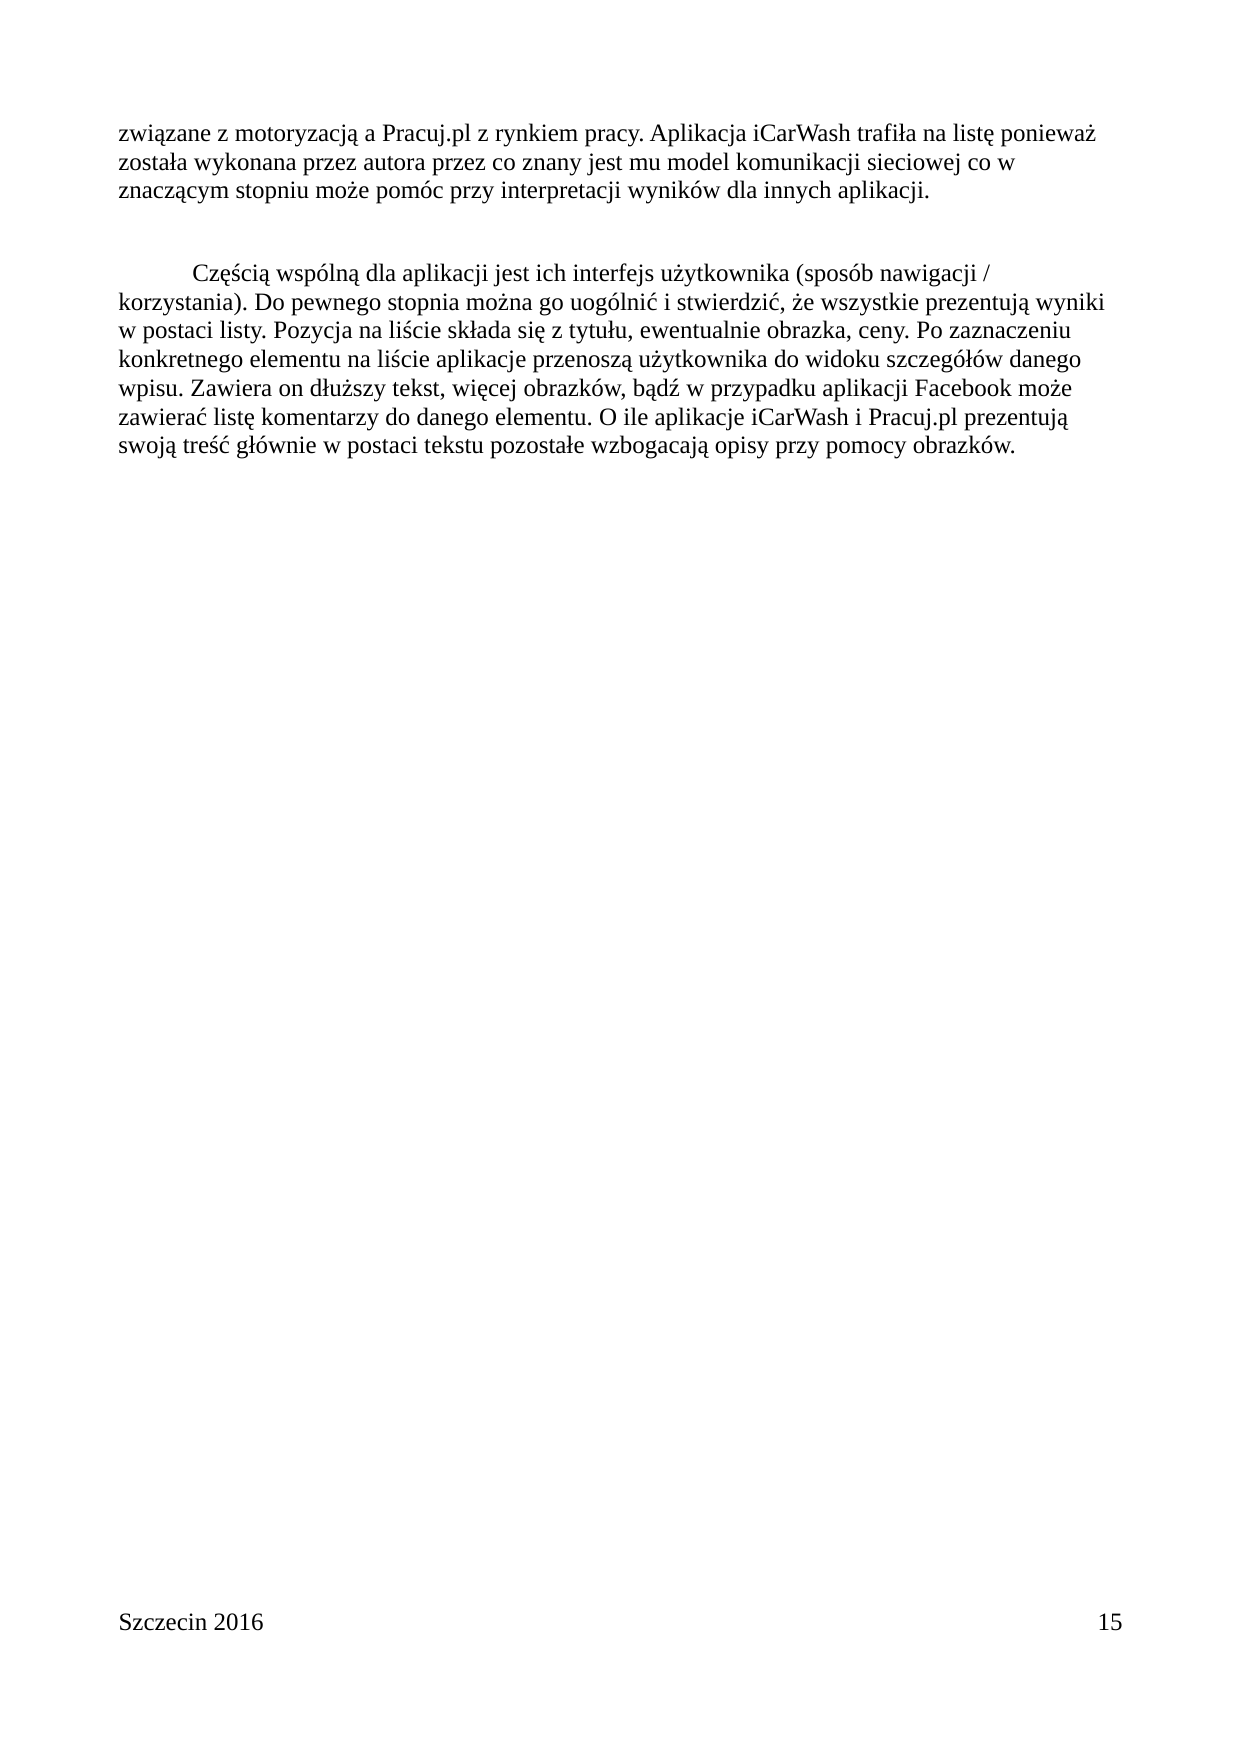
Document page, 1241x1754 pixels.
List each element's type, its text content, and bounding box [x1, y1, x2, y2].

text związane z motoryzacją a Pracuj.pl z rynkiem pracy. Aplikacja iCarWash trafiła na listę ponieważ została wykonana przez autora przez co znany jest mu model komunikacji sieciowej co w znaczącym stopniu może pomóc przy interpretacji wyników dla innych aplikacji. [118, 118, 1122, 204]
text Częścią wspólną dla aplikacji jest ich interfejs użytkownika (sposób nawigacji / korzystania). Do pewnego stopnia można go uogólnić i stwierdzić, że wszystkie prezentują wyniki w postaci listy. Pozycja na liście składa się z tytułu, ewentualnie obrazka, ceny. Po zaznaczeniu konkretnego elementu na liście aplikacje przenoszą użytkownika do widoku szczegółów danego wpisu. Zawiera on dłuższy tekst, więcej obrazków, bądź w przypadku aplikacji Facebook może zawierać listę komentarzy do danego elementu. O ile aplikacje iCarWash i Pracuj.pl prezentują swoją treść głównie w postaci tekstu pozostałe wzbogacają opisy przy pomocy obrazków. [118, 258, 1122, 459]
